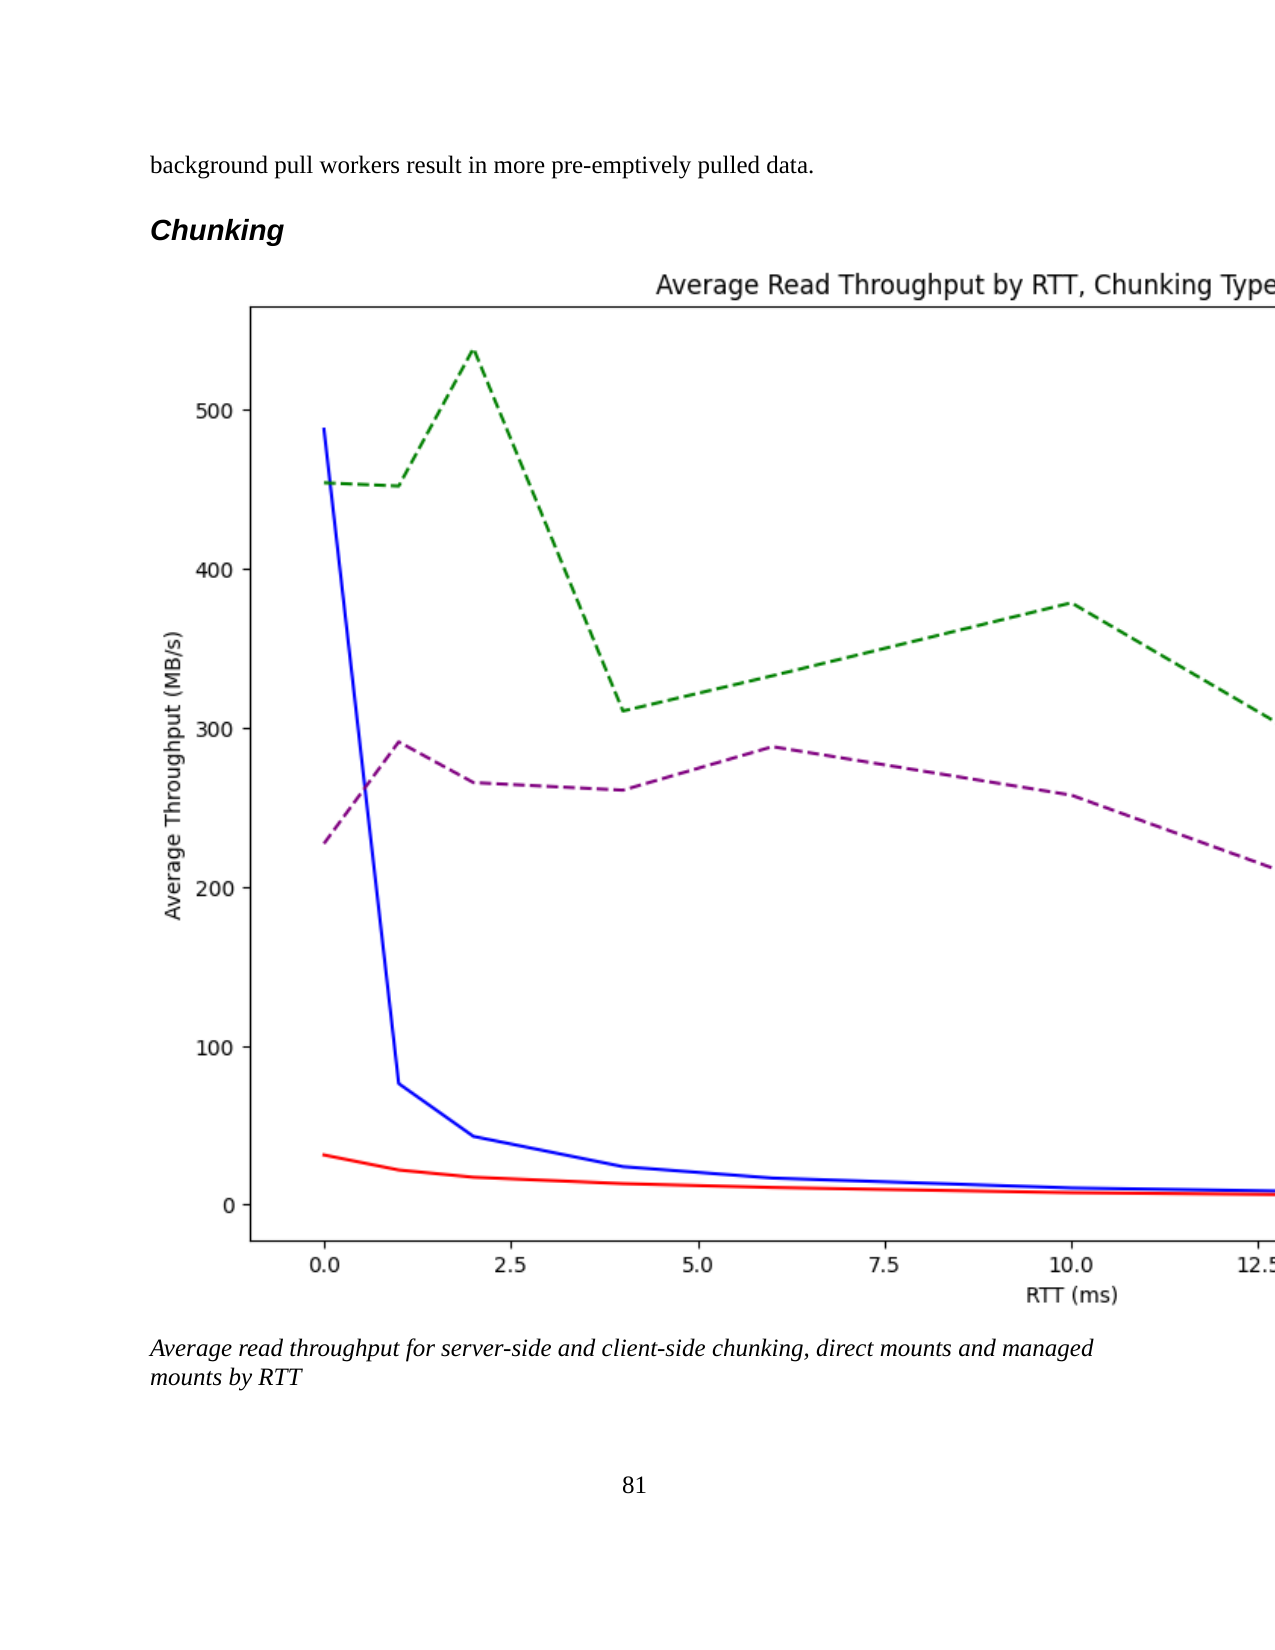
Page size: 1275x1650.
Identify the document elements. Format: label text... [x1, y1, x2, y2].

picture [150, 258, 1275, 1321]
text Average read throughput for server-side and client-side chunking, direct mounts and managed mounts by RTT [150, 1333, 1125, 1391]
text background pull workers result in more pre-emptively pulled data. [150, 150, 1125, 179]
subtitle Chunking [150, 213, 1125, 246]
